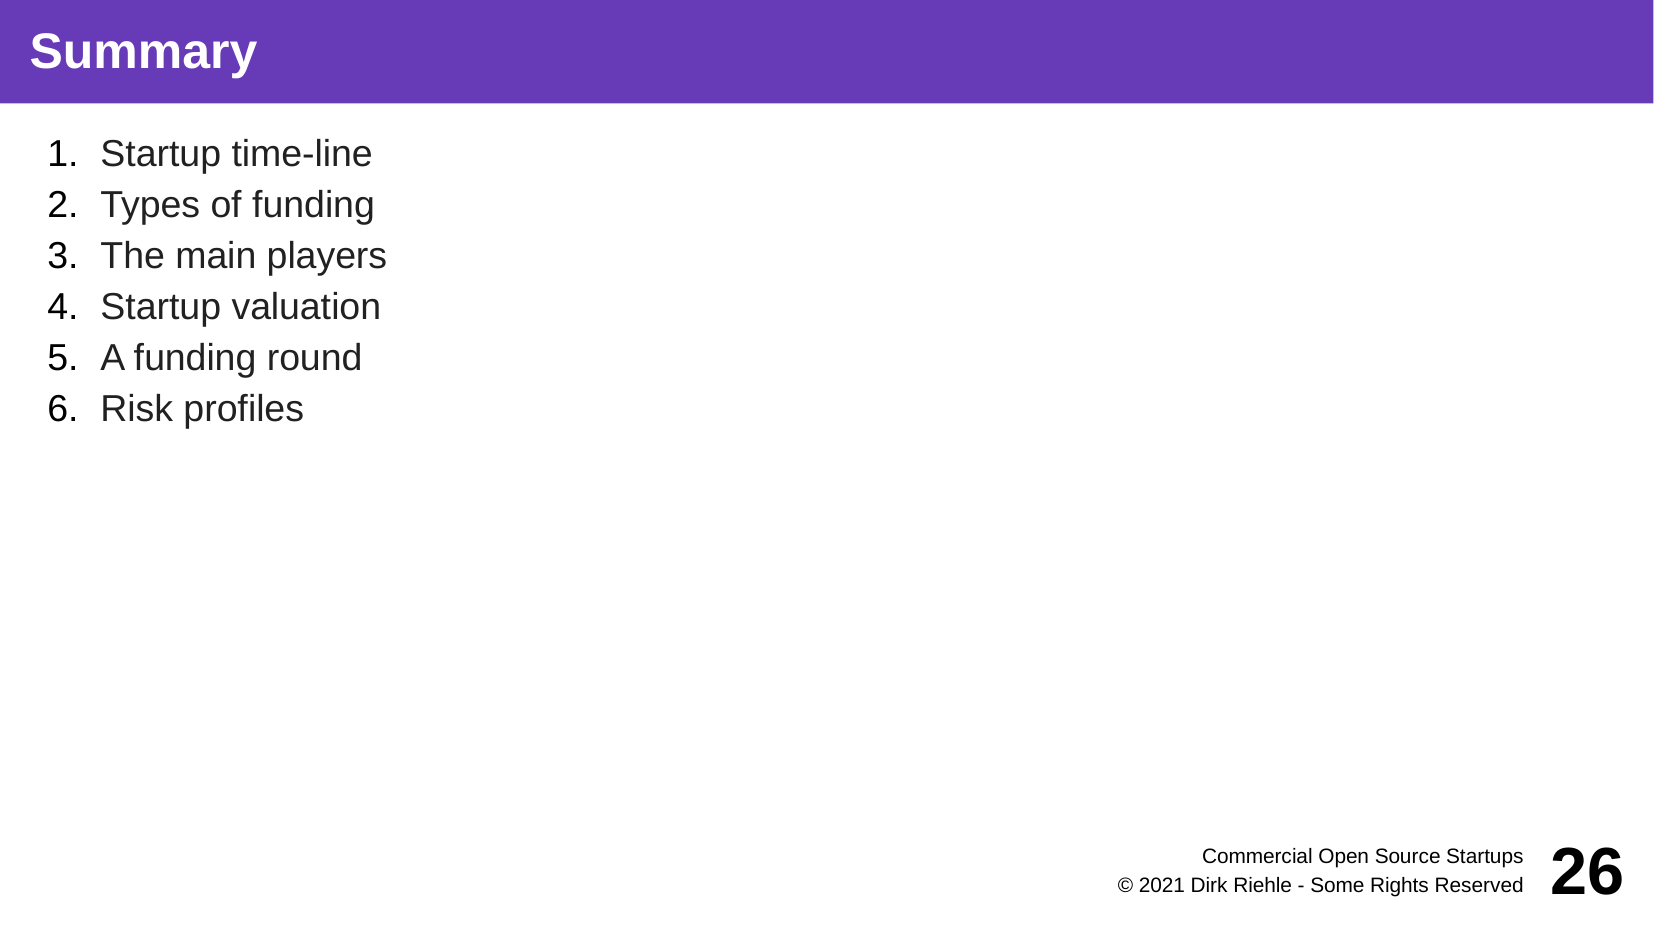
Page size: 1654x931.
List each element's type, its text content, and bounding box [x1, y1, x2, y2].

title Summary [0, 0, 1654, 104]
list Startup time-line Types of funding The main players Startup valuation A funding round Risk profiles [29, 132, 1625, 813]
